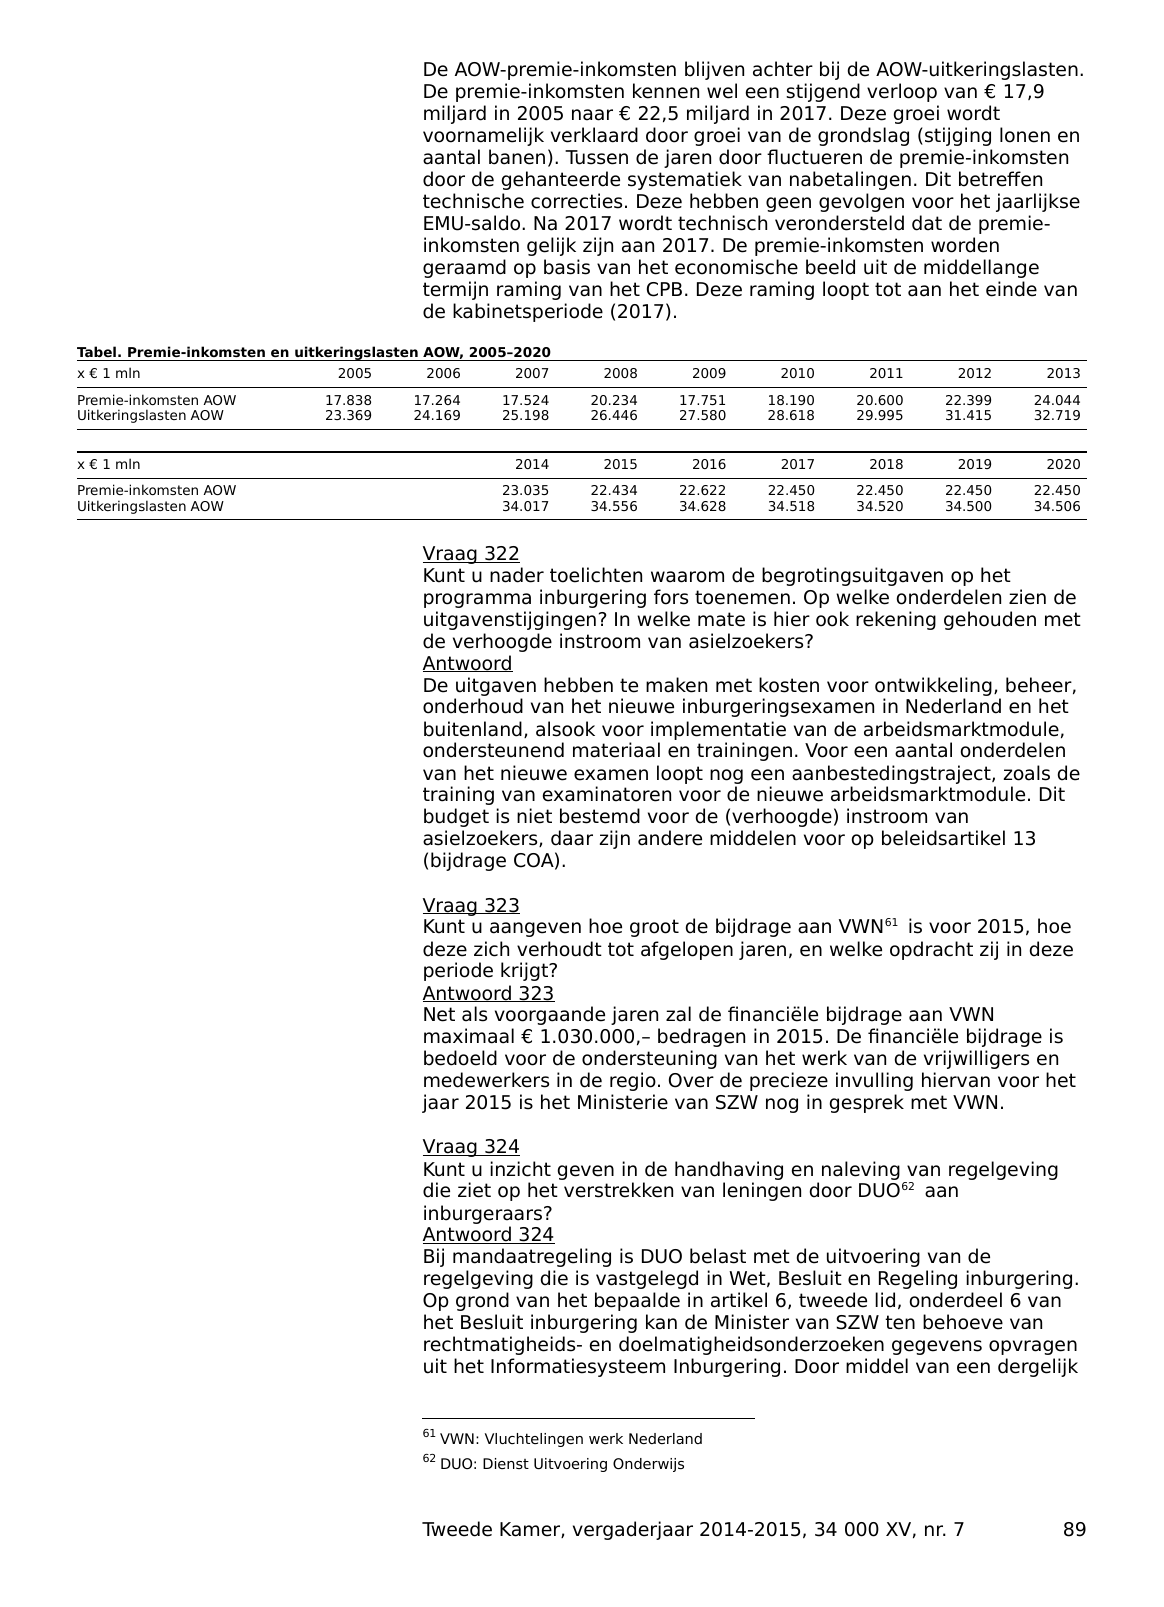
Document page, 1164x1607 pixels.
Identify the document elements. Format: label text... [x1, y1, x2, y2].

table_cell 26.446 [555, 408, 644, 428]
text Antwoord 323 [422, 982, 1087, 1004]
table_header 2018 [821, 453, 909, 477]
table_cell 25.198 [466, 408, 555, 428]
table_cell 23.035 [466, 479, 555, 499]
table_header 2017 [732, 453, 821, 477]
table_header x € 1 mln [77, 453, 466, 477]
table_cell 24.169 [378, 408, 466, 428]
table_cell 34.017 [466, 499, 555, 519]
table_cell Premie-inkomsten AOW [77, 388, 289, 408]
table_cell 22.434 [555, 479, 644, 499]
table_cell 18.190 [732, 388, 821, 408]
table_cell 34.556 [555, 499, 644, 519]
table_cell 2010 [732, 361, 821, 387]
text Kunt u inzicht geven in de handhaving en naleving van regelgeving die ziet op het verstrekken van leningen door DUO aan inburgeraars? [422, 1158, 1087, 1224]
table_header 2014 [466, 453, 555, 477]
table_cell 22.450 [998, 479, 1087, 499]
table_cell 22.450 [821, 479, 909, 499]
table_cell Uitkeringslasten AOW [77, 408, 289, 428]
table_cell 23.369 [289, 408, 378, 428]
text Vraag 324 [422, 1136, 1087, 1158]
table_cell Premie-inkomsten AOW [77, 479, 466, 499]
table_cell 22.399 [909, 388, 998, 408]
table_cell 2011 [821, 361, 909, 387]
table_cell 22.450 [909, 479, 998, 499]
text Net als voorgaande jaren zal de financiële bijdrage aan VWN maximaal € 1.030.000,– bedragen in 2015. De financiële bijdrage is bedoeld voor de ondersteuning van het werk van de vrijwilligers en medewerkers in de regio. Over de precieze invulling hiervan voor het jaar 2015 is het Ministerie van SZW nog in gesprek met VWN. [422, 1004, 1087, 1114]
table_cell 2005 [289, 361, 378, 387]
text Bij mandaatregeling is DUO belast met de uitvoering van de regelgeving die is vastgelegd in Wet, Besluit en Regeling inburgering. Op grond van het bepaalde in artikel 6, tweede lid, onderdeel 6 van het Besluit inburgering kan de Minister van SZW ten behoeve van rechtmatigheids- en doelmatigheidsonderzoeken gegevens opvragen uit het Informatiesysteem Inburgering. Door middel van een dergelijk [422, 1246, 1087, 1378]
table_header 2016 [644, 453, 732, 477]
table_cell 20.600 [821, 388, 909, 408]
table_cell 28.618 [732, 408, 821, 428]
table_cell 20.234 [555, 388, 644, 408]
table_cell 24.044 [998, 388, 1087, 408]
text DUO: Dienst Uitvoering Onderwijs [422, 1452, 1087, 1474]
table_header 2015 [555, 453, 644, 477]
table_cell 34.506 [998, 499, 1087, 519]
text Vraag 322 [422, 543, 1087, 564]
table_cell 17.838 [289, 388, 378, 408]
table_cell 2008 [555, 361, 644, 387]
table_cell 2006 [378, 361, 466, 387]
table_cell 32.719 [998, 408, 1087, 428]
table_cell 17.264 [378, 388, 466, 408]
text Antwoord [422, 652, 1087, 674]
table_header 2020 [998, 453, 1087, 477]
table_cell 34.628 [644, 499, 732, 519]
table_cell 34.518 [732, 499, 821, 519]
table_header 2019 [909, 453, 998, 477]
table_cell 34.520 [821, 499, 909, 519]
table_cell 22.622 [644, 479, 732, 499]
table_cell 31.415 [909, 408, 998, 428]
table_cell 17.751 [644, 388, 732, 408]
table_cell 2009 [644, 361, 732, 387]
table_cell 2007 [466, 361, 555, 387]
text De uitgaven hebben te maken met kosten voor ontwikkeling, beheer, onderhoud van het nieuwe inburgeringsexamen in Nederland en het buitenland, alsook voor implementatie van de arbeidsmarktmodule, ondersteunend materiaal en trainingen. Voor een aantal onderdelen van het nieuwe examen loopt nog een aanbestedingstraject, zoals de training van examinatoren voor de nieuwe arbeidsmarktmodule. Dit budget is niet bestemd voor de (verhoogde) instroom van asielzoekers, daar zijn andere middelen voor op beleidsartikel 13 (bijdrage COA). [422, 674, 1087, 872]
text Antwoord 324 [422, 1224, 1087, 1246]
table_cell 2013 [998, 361, 1087, 387]
table_cell 22.450 [732, 479, 821, 499]
table_cell 34.500 [909, 499, 998, 519]
table_cell 29.995 [821, 408, 909, 428]
table_cell 17.524 [466, 388, 555, 408]
text De AOW-premie-inkomsten blijven achter bij de AOW-uitkeringslasten. De premie-inkomsten kennen wel een stijgend verloop van € 17,9 miljard in 2005 naar € 22,5 miljard in 2017. Deze groei wordt voornamelijk verklaard door groei van de grondslag (stijging lonen en aantal banen). Tussen de jaren door fluctueren de premie-inkomsten door de gehanteerde systematiek van nabetalingen. Dit betreffen technische correcties. Deze hebben geen gevolgen voor het jaarlijkse EMU-saldo. Na 2017 wordt technisch verondersteld dat de premie-inkomsten gelijk zijn aan 2017. De premie-inkomsten worden geraamd op basis van het economische beeld uit de middellange termijn raming van het CPB. Deze raming loopt tot aan het einde van de kabinetsperiode (2017). [422, 59, 1087, 323]
table_cell x € 1 mln [77, 361, 289, 387]
table_cell Uitkeringslasten AOW [77, 499, 466, 519]
table_cell 27.580 [644, 408, 732, 428]
text VWN: Vluchtelingen werk Nederland [422, 1427, 1087, 1449]
table_cell 2012 [909, 361, 998, 387]
text Kunt u aangeven hoe groot de bijdrage aan VWN is voor 2015, hoe deze zich verhoudt tot afgelopen jaren, en welke opdracht zij in deze periode krijgt? [422, 916, 1087, 982]
text Kunt u nader toelichten waarom de begrotingsuitgaven op het programma inburgering fors toenemen. Op welke onderdelen zien de uitgavenstijgingen? In welke mate is hier ook rekening gehouden met de verhoogde instroom van asielzoekers? [422, 564, 1087, 652]
text Vraag 323 [422, 894, 1087, 916]
table_header Tabel. Premie-inkomsten en uitkeringslasten AOW, 2005–2020 [77, 345, 1087, 360]
